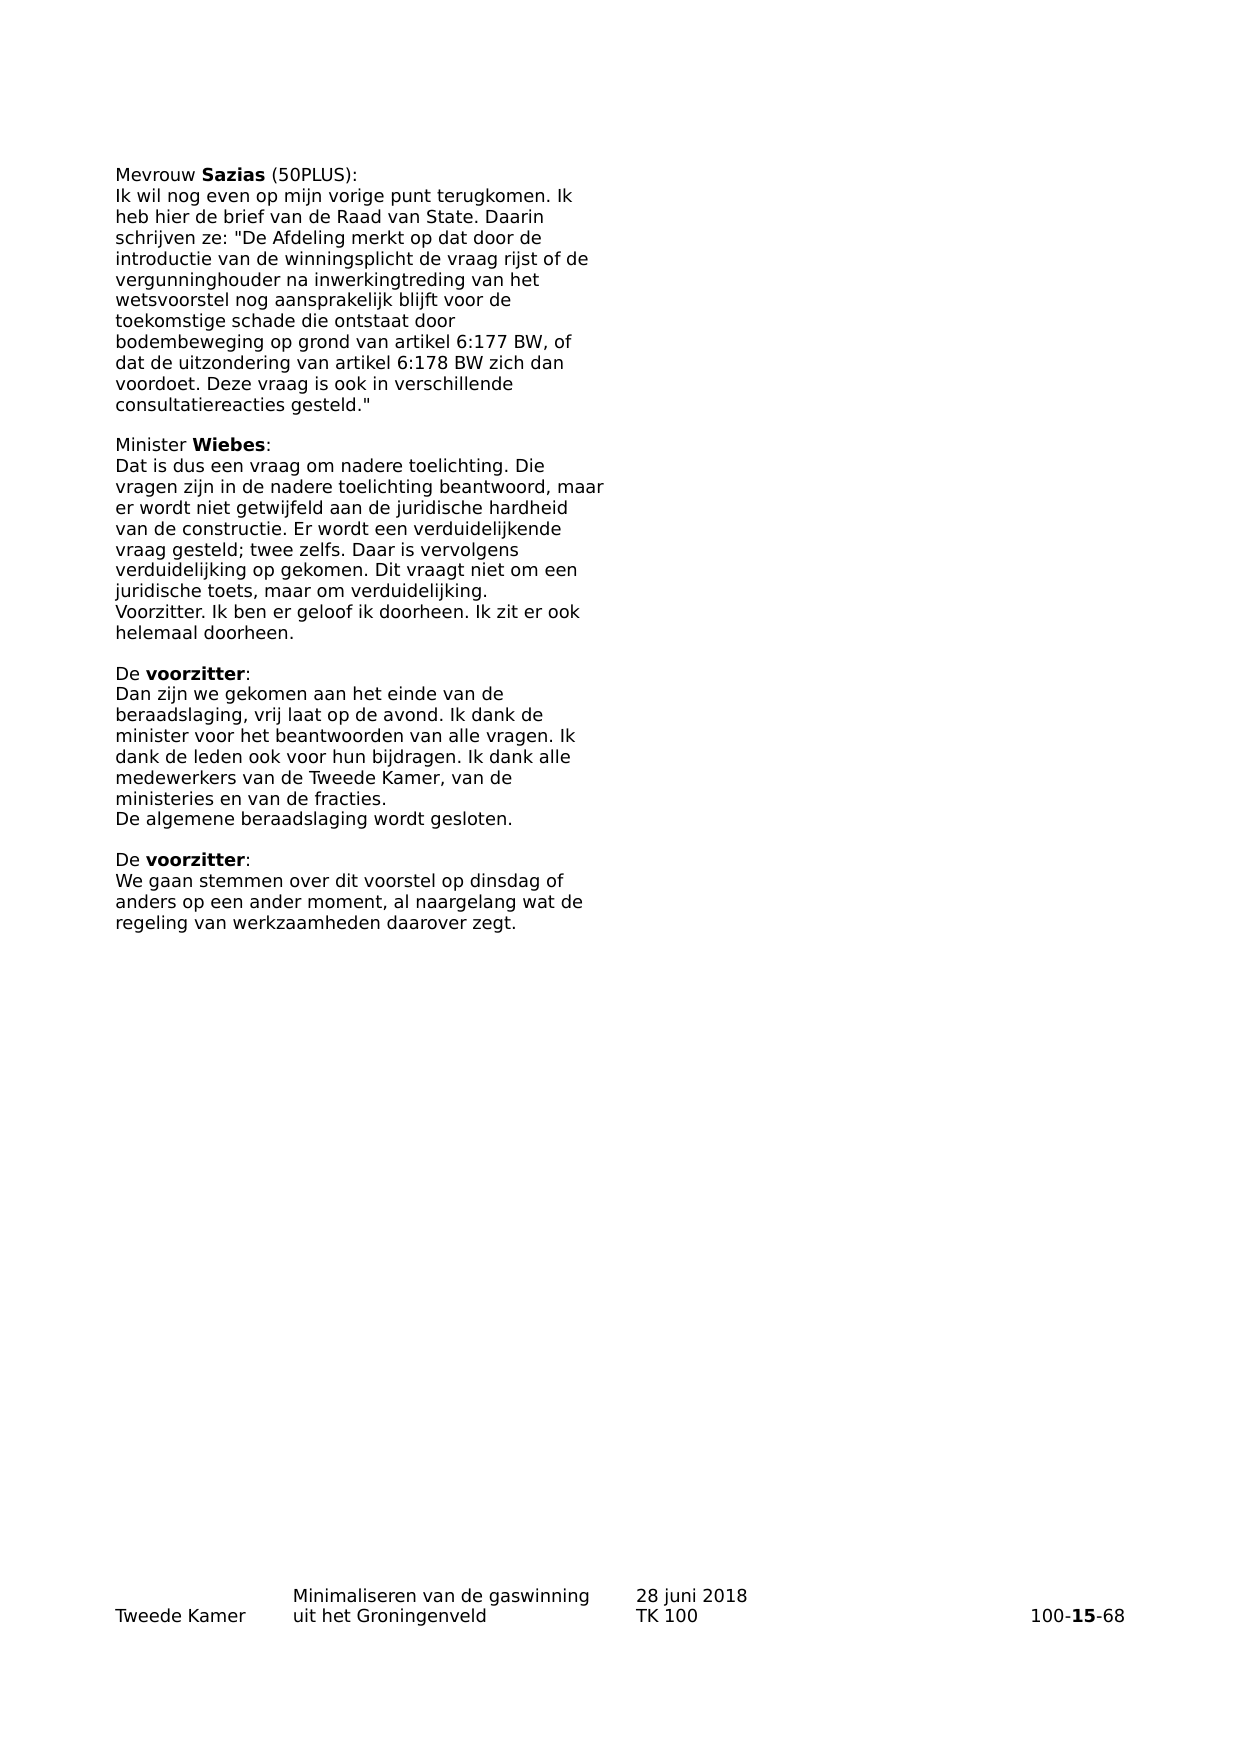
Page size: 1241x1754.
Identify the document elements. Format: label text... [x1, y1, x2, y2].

text Mevrouw Sazias (50PLUS): [115, 165, 605, 186]
text De algemene beraadslaging wordt gesloten. [115, 809, 605, 830]
text De voorzitter: [115, 850, 605, 871]
text We gaan stemmen over dit voorstel op dinsdag of anders op een ander moment, al naargelang wat de regeling van werkzaamheden daarover zegt. [115, 871, 605, 933]
text Minister Wiebes: [115, 435, 605, 456]
text Ik wil nog even op mijn vorige punt terugkomen. Ik heb hier de brief van de Raad van State. Daarin schrijven ze: "De Afdeling merkt op dat door de introductie van de winningsplicht de vraag rijst of de vergunninghouder na inwerkingtreding van het wetsvoorstel nog aansprakelijk blijft voor de toekomstige schade die ontstaat door bodembeweging op grond van artikel 6:177 BW, of dat de uitzondering van artikel 6:178 BW zich dan voordoet. Deze vraag is ook in verschillende consultatiereacties gesteld." [115, 186, 605, 415]
text Voorzitter. Ik ben er geloof ik doorheen. Ik zit er ook helemaal doorheen. [115, 602, 605, 643]
text De voorzitter: [115, 663, 605, 684]
text Dat is dus een vraag om nadere toelichting. Die vragen zijn in de nadere toelichting beantwoord, maar er wordt niet getwijfeld aan de juridische hardheid van de constructie. Er wordt een verduidelijkende vraag gesteld; twee zelfs. Daar is vervolgens verduidelijking op gekomen. Dit vraagt niet om een juridische toets, maar om verduidelijking. [115, 456, 605, 602]
text Dan zijn we gekomen aan het einde van de beraadslaging, vrij laat op de avond. Ik dank de minister voor het beantwoorden van alle vragen. Ik dank de leden ook voor hun bijdragen. Ik dank alle medewerkers van de Tweede Kamer, van de ministeries en van de fracties. [115, 684, 605, 809]
